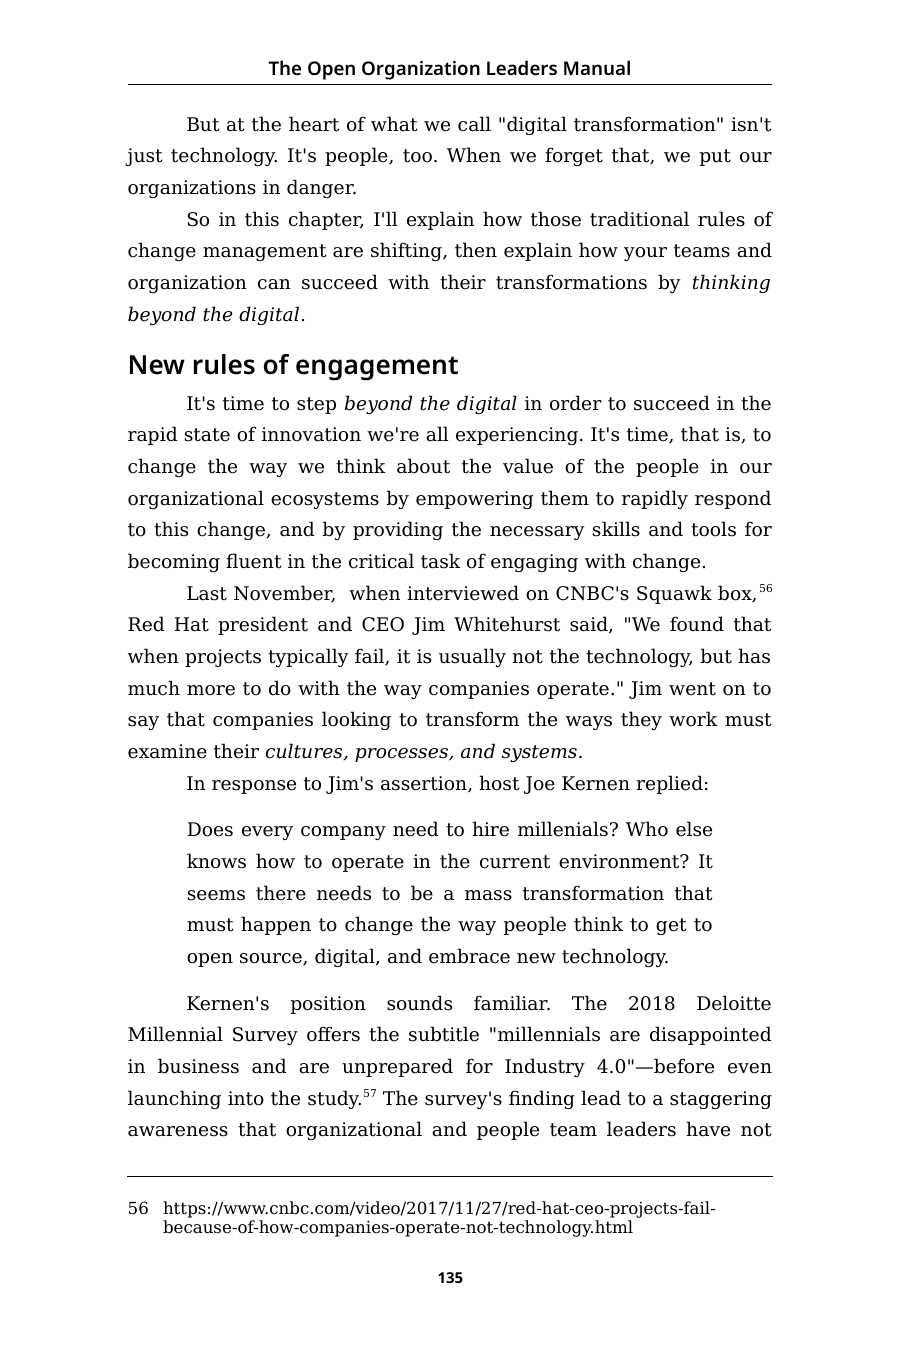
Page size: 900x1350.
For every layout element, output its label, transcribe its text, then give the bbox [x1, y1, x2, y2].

text Last November, when interviewed on CNBC's Squawk box, Red Hat president and CEO Jim Whitehurst said, "We found that when projects typically fail, it is usually not the technology, but has much more to do with the way companies operate." Jim went on to say that companies looking to transform the ways they work must examine their cultures, processes, and systems. [127, 583, 772, 763]
text https://www.cnbc.com/video/2017/11/27/red-hat-ceo-projects-fail-because-of-how-companies-operate-not-technology.html [127, 1199, 772, 1237]
text Does every company need to hire millenials? Who else knows how to operate in the current environment? It seems there needs to be a mass transformation that must happen to change the way people think to get to open source, digital, and embrace new technology. [187, 819, 713, 968]
text It's time to step beyond the digital in order to succeed in the rapid state of innovation we're all experiencing. It's time, that is, to change the way we think about the value of the people in our organizational ecosystems by empowering them to rapidly respond to this change, and by providing the necessary skills and tools for becoming fluent in the critical task of engaging with change. [127, 393, 772, 573]
text But at the heart of what we call "digital transformation" isn't just technology. It's people, too. When we forget that, we put our organizations in danger. [127, 114, 772, 199]
text In response to Jim's assertion, host Joe Kernen replied: [127, 773, 772, 795]
text So in this chapter, I'll explain how those traditional rules of change management are shifting, then explain how your teams and organization can succeed with their transformations by thinking beyond the digital. [127, 209, 772, 326]
text Kernen's position sounds familiar. The 2018 Deloitte Millennial Survey offers the subtitle "millennials are disappointed in business and are unprepared for Industry 4.0"—before even launching into the study. The survey's finding lead to a staggering awareness that organizational and people team leaders have not [127, 993, 772, 1141]
subtitle New rules of engagement [127, 351, 772, 381]
